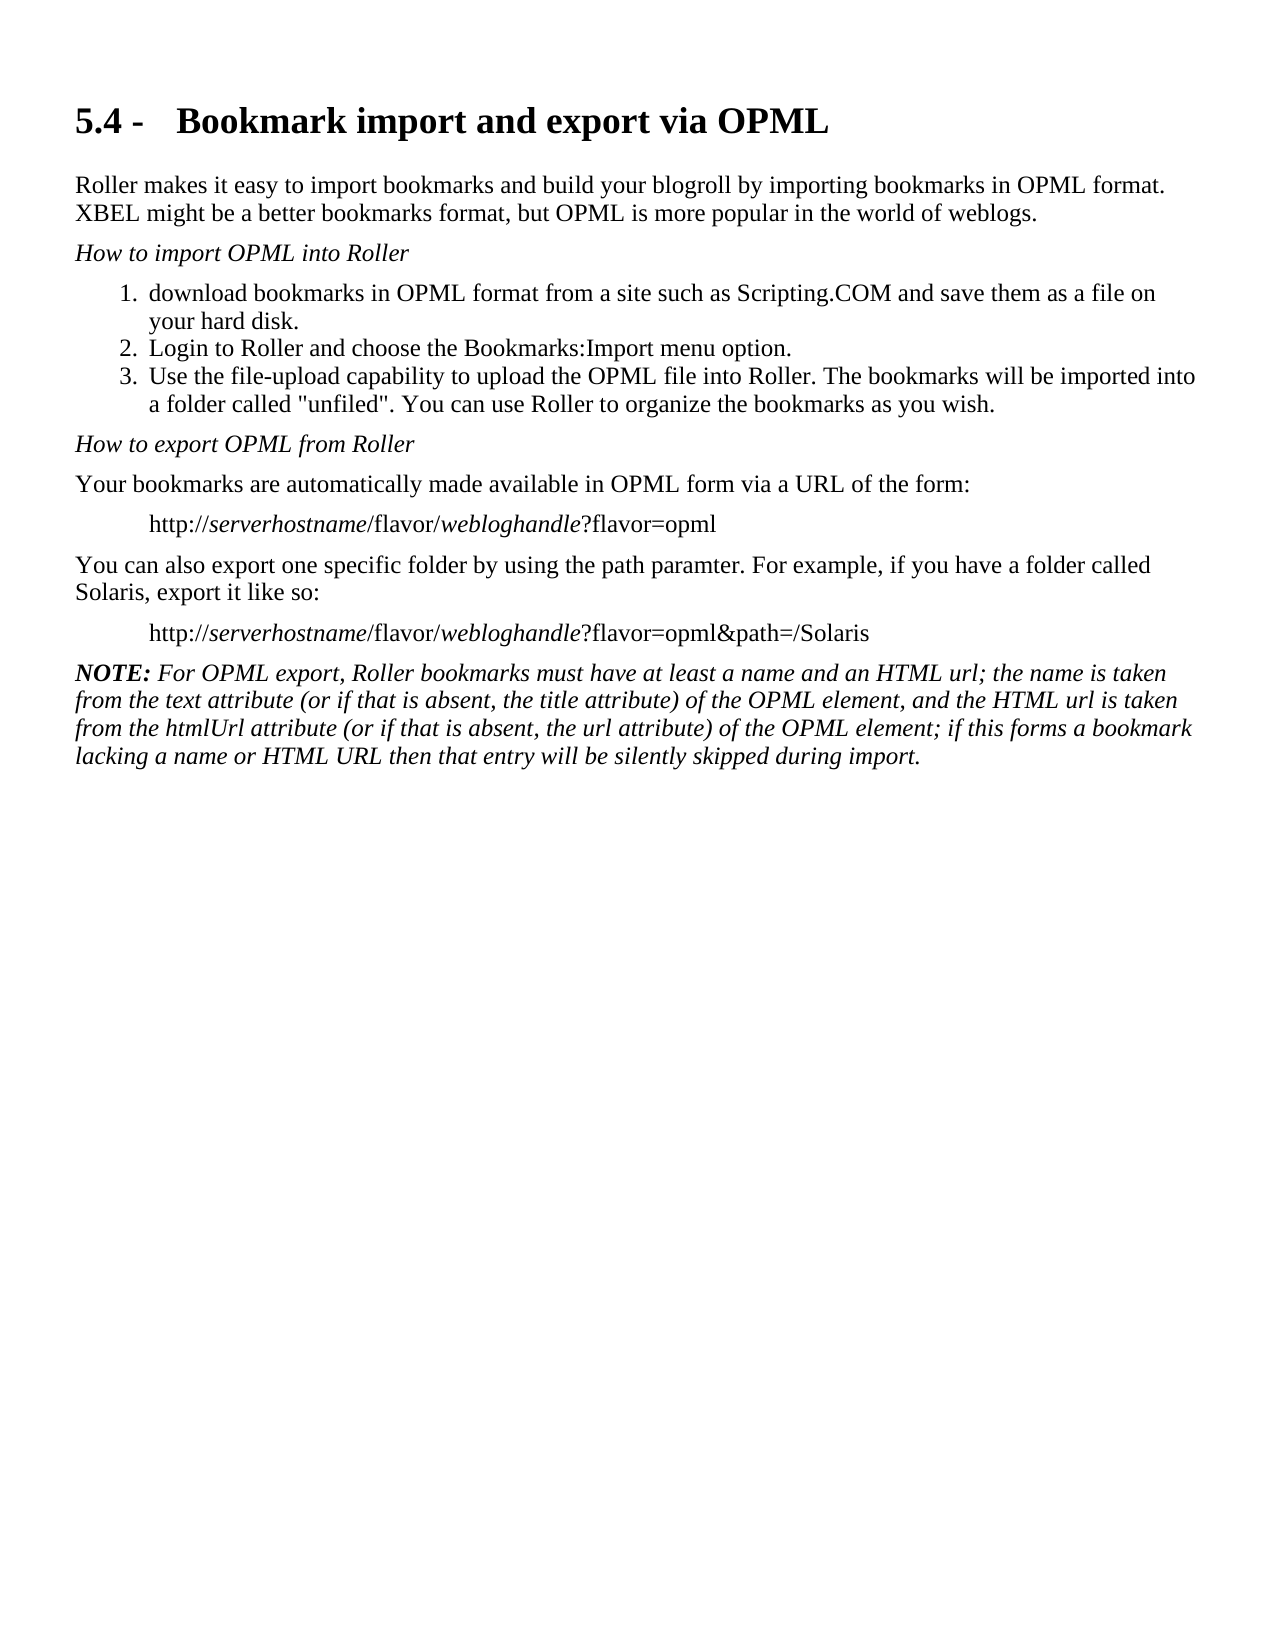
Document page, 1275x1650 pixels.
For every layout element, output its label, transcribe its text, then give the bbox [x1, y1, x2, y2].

text How to export OPML from Roller [75, 430, 1200, 458]
text NOTE: For OPML export, Roller bookmarks must have at least a name and an HTML url; the name is taken from the text attribute (or if that is absent, the title attribute) of the OPML element, and the HTML url is taken from the htmlUrl attribute (or if that is absent, the url attribute) of the OPML element; if this forms a bookmark lacking a name or HTML URL then that entry will be silently skipped during import. [75, 659, 1200, 770]
list Use the file-upload capability to upload the OPML file into Roller. The bookmarks will be imported into a folder called "unfiled". You can use Roller to organize the bookmarks as you wish. [119, 362, 1200, 418]
text How to import OPML into Roller [75, 239, 1200, 267]
text Your bookmarks are automatically made available in OPML form via a URL of the form: [75, 470, 1200, 498]
text Roller makes it easy to import bookmarks and build your blogroll by importing bookmarks in OPML format. XBEL might be a better bookmarks format, but OPML is more popular in the world of weblogs. [75, 171, 1200, 226]
subtitle Bookmark import and export via OPML [75, 100, 1200, 141]
text You can also export one specific folder by using the path paramter. For example, if you have a folder called Solaris, export it like so: [75, 551, 1200, 606]
list Login to Roller and choose the Bookmarks:Import menu option. [119, 334, 1200, 362]
text http://serverhostname/flavor/webloghandle?flavor=opml [75, 511, 1200, 538]
list download bookmarks in OPML format from a site such as Scripting.COM and save them as a file on your hard disk. [119, 279, 1200, 334]
text http://serverhostname/flavor/webloghandle?flavor=opml&path=/Solaris [75, 619, 1200, 646]
